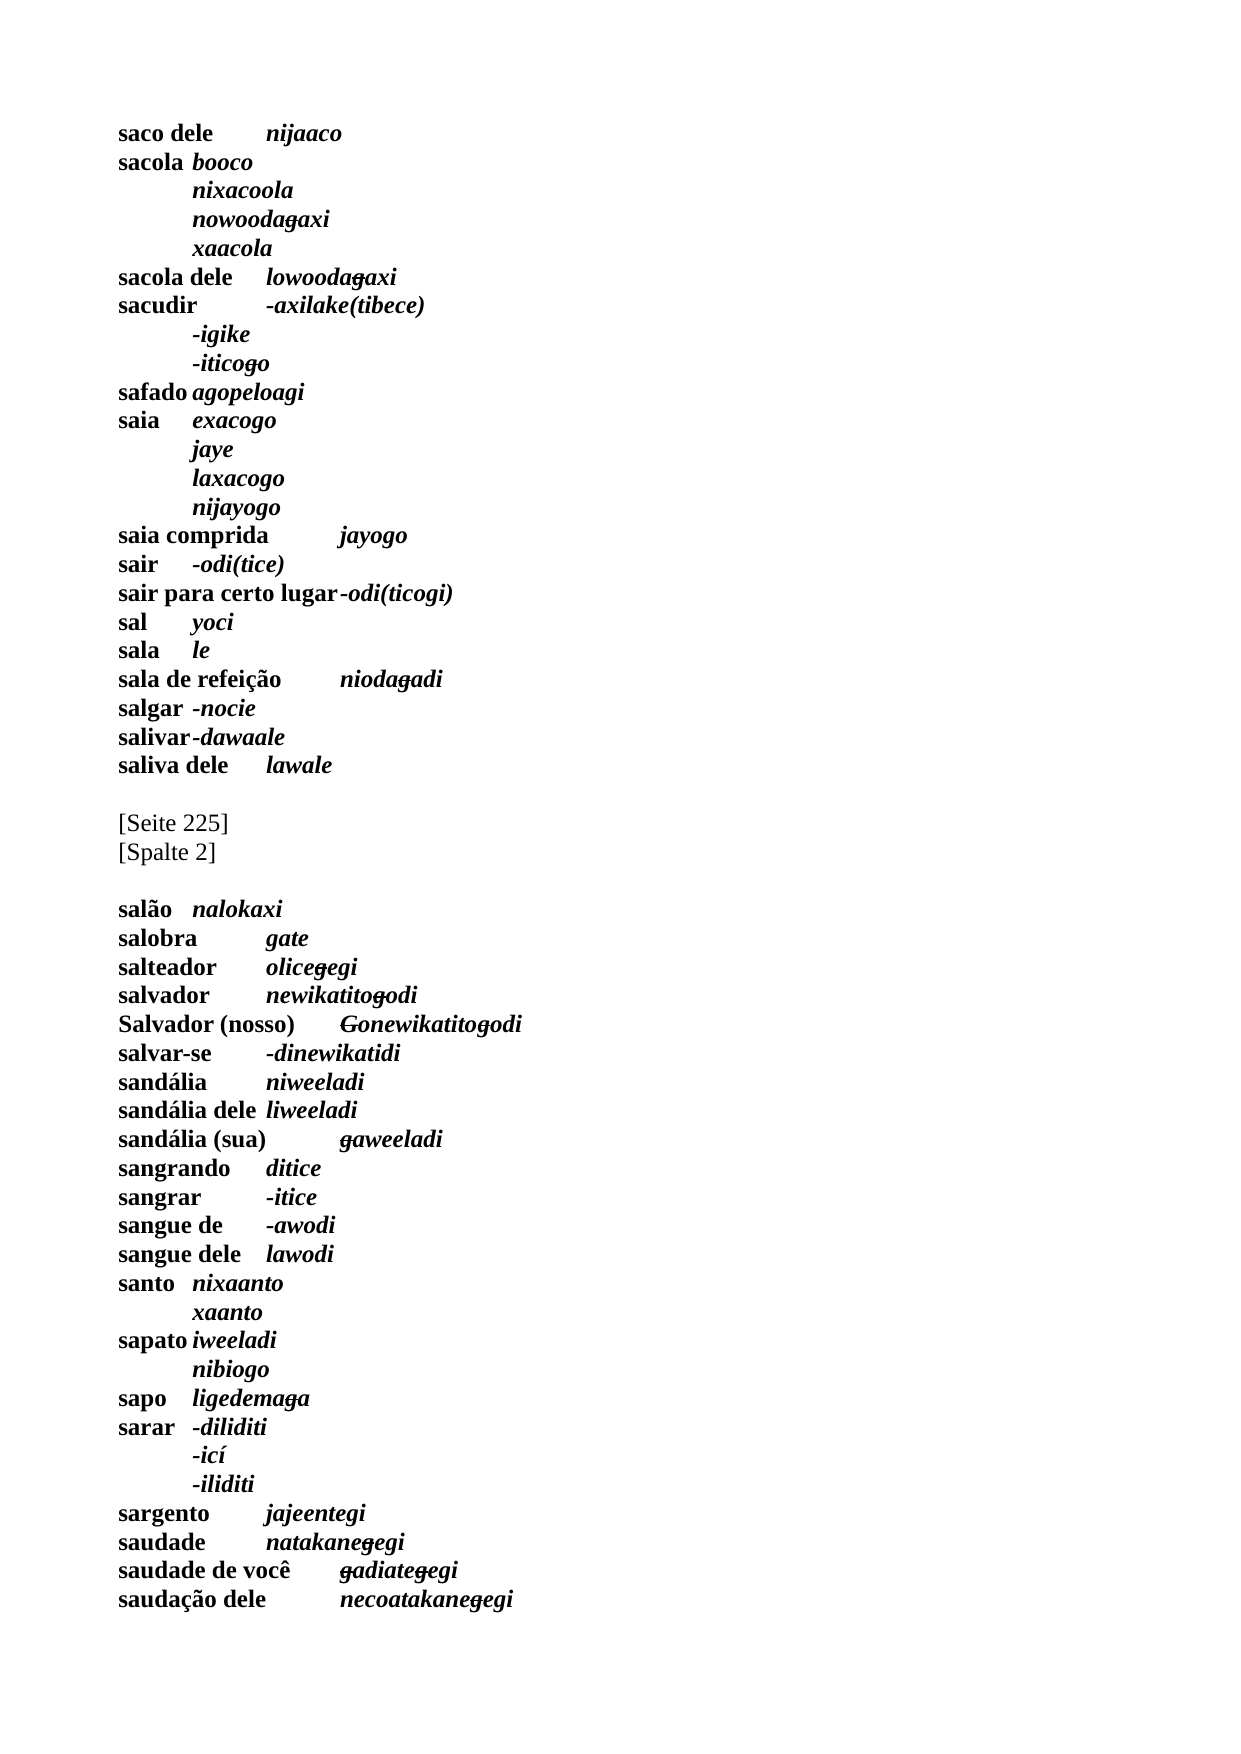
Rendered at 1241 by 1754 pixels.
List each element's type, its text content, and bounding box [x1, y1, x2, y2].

text salvar-se -dinewikatidi [118, 1038, 1122, 1067]
text sal yoci [118, 607, 1122, 636]
text -iliditi [118, 1469, 1122, 1498]
text saco dele nijaaco [118, 118, 1122, 147]
text -icí [118, 1441, 1122, 1469]
text salivar -dawaale [118, 722, 1122, 751]
text sacudir -axilake(tibece) [118, 291, 1122, 319]
text saliva dele lawale [118, 751, 1122, 779]
text sangue dele lawodi [118, 1239, 1122, 1268]
text -iticogo [118, 348, 1122, 377]
text sandália (sua) gaweeladi [118, 1124, 1122, 1153]
text sargento jajeentegi [118, 1498, 1122, 1527]
text sangue de -awodi [118, 1211, 1122, 1239]
text safado agopeloagi [118, 377, 1122, 406]
text sair para certo lugar -odi(ticogi) [118, 578, 1122, 607]
text salgar -nocie [118, 693, 1122, 722]
text salão nalokaxi [118, 894, 1122, 923]
text xaacola [118, 233, 1122, 262]
text nixacoola [118, 176, 1122, 204]
text sacola booco [118, 147, 1122, 176]
text saudação dele necoatakanegegi [118, 1584, 1122, 1613]
text sapato iweeladi [118, 1326, 1122, 1354]
text sapo ligedemaga [118, 1383, 1122, 1412]
text [Spalte 2] [118, 837, 1122, 866]
text jaye [118, 434, 1122, 463]
text [Seite 225] [118, 808, 1122, 837]
text nijayogo [118, 492, 1122, 521]
text sandália niweeladi [118, 1067, 1122, 1096]
text sandália dele liweeladi [118, 1096, 1122, 1124]
text sala de refeição niodagadi [118, 664, 1122, 693]
text saudade natakanegegi [118, 1527, 1122, 1556]
text sangrar -itice [118, 1182, 1122, 1211]
text sair -odi(tice) [118, 549, 1122, 578]
text salvador newikatitogodi [118, 981, 1122, 1009]
text sangrando ditice [118, 1153, 1122, 1182]
text -igike [118, 319, 1122, 348]
text saudade de você gadiategegi [118, 1556, 1122, 1584]
text Salvador (nosso) Gonewikatitogodi [118, 1009, 1122, 1038]
text salteador olicegegi [118, 952, 1122, 981]
text nibiogo [118, 1354, 1122, 1383]
text salobra gate [118, 923, 1122, 952]
text sala le [118, 636, 1122, 664]
text sarar -diliditi [118, 1412, 1122, 1441]
text santo nixaanto [118, 1268, 1122, 1297]
text sacola dele lowoodagaxi [118, 262, 1122, 291]
text xaanto [118, 1297, 1122, 1326]
text saia exacogo [118, 406, 1122, 434]
text nowoodagaxi [118, 204, 1122, 233]
text laxacogo [118, 463, 1122, 492]
text saia comprida jayogo [118, 521, 1122, 549]
